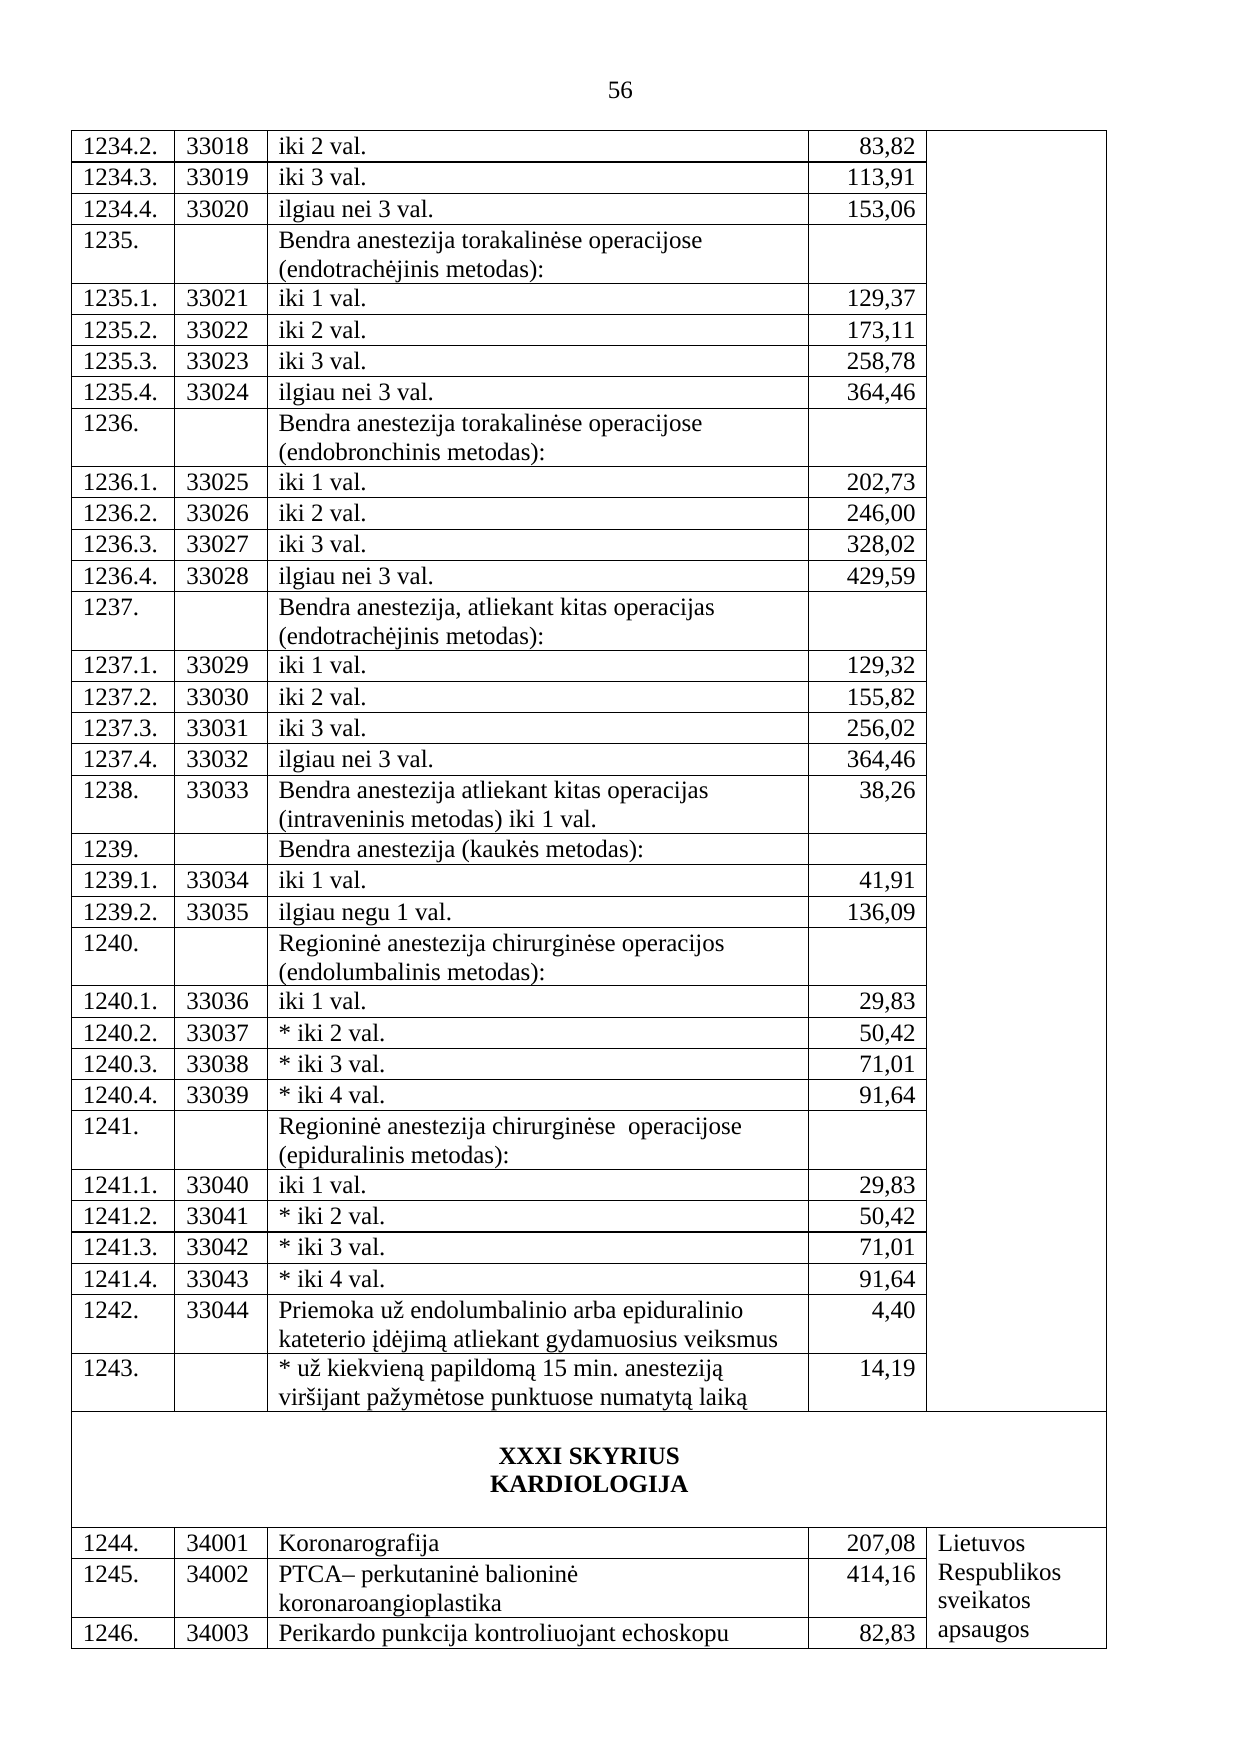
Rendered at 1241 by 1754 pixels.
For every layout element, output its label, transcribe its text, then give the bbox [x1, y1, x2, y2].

table_cell [1107, 314, 1120, 345]
table_cell [1107, 864, 1120, 896]
table_cell iki 3 val. [268, 713, 808, 743]
table_cell [1107, 985, 1120, 1017]
table_cell * iki 4 val. [268, 1080, 808, 1110]
table_cell 29,83 [809, 986, 926, 1017]
table_cell 1236. [72, 409, 174, 466]
table_cell 1240.3. [72, 1049, 174, 1079]
table_cell 246,00 [809, 498, 926, 528]
table_cell 207,08 [809, 1528, 926, 1558]
table_cell 113,91 [809, 163, 926, 193]
table_cell 1245. [72, 1559, 174, 1617]
table_cell iki 1 val. [268, 1170, 808, 1200]
table_cell 1236.2. [72, 498, 174, 528]
table_cell 328,02 [809, 530, 926, 560]
table_cell 153,06 [809, 194, 926, 224]
table_cell 33029 [175, 651, 267, 681]
table_cell [1107, 1079, 1120, 1110]
table_cell ilgiau nei 3 val. [268, 561, 808, 591]
table_cell iki 2 val. [268, 131, 808, 161]
table_cell [1107, 529, 1120, 560]
table_cell ilgiau nei 3 val. [268, 194, 808, 224]
table_cell [927, 131, 1106, 1411]
table_cell [1107, 1263, 1120, 1294]
table_cell 1237.1. [72, 651, 174, 681]
table_cell 33043 [175, 1264, 267, 1294]
table_cell [809, 1111, 926, 1169]
table_cell [809, 592, 926, 649]
table_cell * iki 3 val. [268, 1233, 808, 1263]
table_cell 1241. [72, 1111, 174, 1169]
table_cell 129,32 [809, 651, 926, 681]
table_cell 1246. [72, 1618, 174, 1648]
table_cell 33026 [175, 498, 267, 528]
table_cell * iki 4 val. [268, 1264, 808, 1294]
table_cell [1107, 833, 1120, 864]
table_cell 202,73 [809, 467, 926, 497]
table_cell ilgiau nei 3 val. [268, 744, 808, 774]
table_cell 41,91 [809, 865, 926, 896]
table_cell 1241.4. [72, 1264, 174, 1294]
table_cell 364,46 [809, 377, 926, 407]
table_cell iki 1 val. [268, 651, 808, 681]
table_cell 33037 [175, 1018, 267, 1048]
table_cell iki 2 val. [268, 315, 808, 345]
table_cell 34003 [175, 1618, 267, 1648]
table_cell [1107, 161, 1120, 193]
table_cell * iki 3 val. [268, 1049, 808, 1079]
table_cell iki 1 val. [268, 467, 808, 497]
table_cell 1234.2. [72, 131, 174, 161]
table_cell [1107, 1110, 1120, 1169]
table_cell 14,19 [809, 1354, 926, 1411]
table_cell 256,02 [809, 713, 926, 743]
table_cell 1239.2. [72, 897, 174, 927]
table_cell 1235.3. [72, 346, 174, 376]
table_cell * iki 2 val. [268, 1018, 808, 1048]
table_cell 33023 [175, 346, 267, 376]
table_cell [1107, 497, 1120, 528]
table_cell Koronarografija [268, 1528, 808, 1558]
table_cell ilgiau nei 3 val. [268, 377, 808, 407]
table_cell 129,37 [809, 284, 926, 314]
table_cell iki 3 val. [268, 530, 808, 560]
table_cell 50,42 [809, 1018, 926, 1048]
table_cell 50,42 [809, 1201, 926, 1231]
table_cell [1107, 743, 1120, 774]
table_cell 1235.2. [72, 315, 174, 345]
table_cell 364,46 [809, 744, 926, 774]
table_cell [809, 225, 926, 282]
table_cell iki 2 val. [268, 498, 808, 528]
table_cell [175, 409, 267, 466]
table_cell 136,09 [809, 897, 926, 927]
table_cell iki 1 val. [268, 284, 808, 314]
table_cell 1239. [72, 834, 174, 864]
table_cell iki 1 val. [268, 986, 808, 1017]
table_cell Bendra anestezija (kaukės metodas): [268, 834, 808, 864]
table_cell 33025 [175, 467, 267, 497]
table_cell iki 3 val. [268, 346, 808, 376]
table_cell 83,82 [809, 131, 926, 161]
table_cell [175, 834, 267, 864]
table_cell 34001 [175, 1528, 267, 1558]
table_cell [1107, 1411, 1120, 1527]
table_cell 1235.4. [72, 377, 174, 407]
table_cell 1235. [72, 225, 174, 282]
table_cell PTCA– perkutaninė balioninė koronaroangioplastika [268, 1559, 808, 1617]
table_cell * už kiekvieną papildomą 15 min. anesteziją viršijant pažymėtose punktuose numatytą laiką [268, 1354, 808, 1411]
table_cell [1107, 193, 1120, 224]
table_cell [1107, 1353, 1120, 1411]
table_cell 33022 [175, 315, 267, 345]
table_cell 71,01 [809, 1233, 926, 1263]
table_cell 33034 [175, 865, 267, 896]
table_cell [1107, 591, 1120, 649]
table_cell 1234.3. [72, 163, 174, 193]
table_cell 1242. [72, 1295, 174, 1352]
table_cell 155,82 [809, 682, 926, 712]
table_cell 33032 [175, 744, 267, 774]
table_cell 1237.4. [72, 744, 174, 774]
table_cell 1241.3. [72, 1233, 174, 1263]
table_cell 33024 [175, 377, 267, 407]
table_cell [1107, 896, 1120, 927]
table_cell [1107, 130, 1120, 161]
table_cell 429,59 [809, 561, 926, 591]
table_cell 1236.1. [72, 467, 174, 497]
table_cell Regioninė anestezija chirurginėse operacijose (epiduralinis metodas): [268, 1111, 808, 1169]
table_cell 33039 [175, 1080, 267, 1110]
table_cell [1107, 408, 1120, 466]
table_cell Lietuvos Respublikos sveikatos apsaugos [927, 1528, 1106, 1648]
table_cell [809, 409, 926, 466]
table_cell 33044 [175, 1295, 267, 1352]
table_cell 1237.2. [72, 682, 174, 712]
table_cell [1107, 712, 1120, 743]
table_cell [1107, 224, 1120, 282]
table_cell 33031 [175, 713, 267, 743]
table_cell 33041 [175, 1201, 267, 1231]
table_cell 91,64 [809, 1264, 926, 1294]
table_cell 91,64 [809, 1080, 926, 1110]
table_cell 1237. [72, 592, 174, 649]
table_cell [1107, 1048, 1120, 1079]
table_cell [1107, 1294, 1120, 1352]
table_cell [1107, 1527, 1120, 1558]
table_cell [175, 928, 267, 985]
table_cell 414,16 [809, 1559, 926, 1617]
table_cell [1107, 376, 1120, 407]
table_cell 33021 [175, 284, 267, 314]
table_cell 1240.2. [72, 1018, 174, 1048]
table_cell Perikardo punkcija kontroliuojant echoskopu [268, 1618, 808, 1648]
table_cell 1241.1. [72, 1170, 174, 1200]
table_cell [1107, 1558, 1120, 1617]
table_cell 1237.3. [72, 713, 174, 743]
table_cell 82,83 [809, 1618, 926, 1648]
table_cell Bendra anestezija torakalinėse operacijose (endotrachėjinis metodas): [268, 225, 808, 282]
table_cell 173,11 [809, 315, 926, 345]
table_cell 1236.3. [72, 530, 174, 560]
table_cell 33028 [175, 561, 267, 591]
table_cell [1107, 1231, 1120, 1263]
table_cell 33036 [175, 986, 267, 1017]
table_cell 258,78 [809, 346, 926, 376]
table_cell iki 1 val. [268, 865, 808, 896]
table_cell 1238. [72, 776, 174, 833]
table_cell Regioninė anestezija chirurginėse operacijos (endolumbalinis metodas): [268, 928, 808, 985]
table_cell 1244. [72, 1528, 174, 1558]
table_cell 1243. [72, 1354, 174, 1411]
table_cell [1107, 1200, 1120, 1231]
table_cell iki 2 val. [268, 682, 808, 712]
table_cell * iki 2 val. [268, 1201, 808, 1231]
table_cell 29,83 [809, 1170, 926, 1200]
table_cell 33018 [175, 131, 267, 161]
table_cell 33035 [175, 897, 267, 927]
table_cell [1107, 560, 1120, 591]
table_cell XXXI SKYRIUS KARDIOLOGIJA [72, 1412, 1106, 1527]
table_cell [175, 1354, 267, 1411]
table_cell [1107, 345, 1120, 376]
table_cell 33038 [175, 1049, 267, 1079]
table_cell 33019 [175, 163, 267, 193]
table_cell 38,26 [809, 776, 926, 833]
table_cell 1234.4. [72, 194, 174, 224]
table_cell [175, 592, 267, 649]
table_cell 1239.1. [72, 865, 174, 896]
table_cell [175, 225, 267, 282]
table_cell 33020 [175, 194, 267, 224]
table_cell 1240.4. [72, 1080, 174, 1110]
table_cell 33027 [175, 530, 267, 560]
table_cell Bendra anestezija, atliekant kitas operacijas (endotrachėjinis metodas): [268, 592, 808, 649]
table_cell 33033 [175, 776, 267, 833]
table_cell [1107, 775, 1120, 833]
table_cell 71,01 [809, 1049, 926, 1079]
table_cell 33040 [175, 1170, 267, 1200]
table_cell [1107, 283, 1120, 314]
table_cell [1107, 1017, 1120, 1048]
table_cell [1107, 681, 1120, 712]
table_cell iki 3 val. [268, 163, 808, 193]
table_cell [1107, 1617, 1120, 1648]
table_cell [809, 834, 926, 864]
table_cell Priemoka už endolumbalinio arba epiduralinio kateterio įdėjimą atliekant gydamuosius veiksmus [268, 1295, 808, 1352]
table_cell 1240.1. [72, 986, 174, 1017]
table_cell 1240. [72, 928, 174, 985]
table_cell 34002 [175, 1559, 267, 1617]
table_cell 1235.1. [72, 284, 174, 314]
table_cell [1107, 650, 1120, 681]
table_cell [1107, 927, 1120, 985]
table_cell [809, 928, 926, 985]
table_cell Bendra anestezija torakalinėse operacijose (endobronchinis metodas): [268, 409, 808, 466]
table_cell 33030 [175, 682, 267, 712]
table_cell [175, 1111, 267, 1169]
table_cell ilgiau negu 1 val. [268, 897, 808, 927]
table_cell 1236.4. [72, 561, 174, 591]
table_cell 33042 [175, 1233, 267, 1263]
table_cell Bendra anestezija atliekant kitas operacijas (intraveninis metodas) iki 1 val. [268, 776, 808, 833]
table_cell [1107, 1169, 1120, 1200]
table_cell 1241.2. [72, 1201, 174, 1231]
table_cell [1107, 466, 1120, 497]
table_cell 4,40 [809, 1295, 926, 1352]
